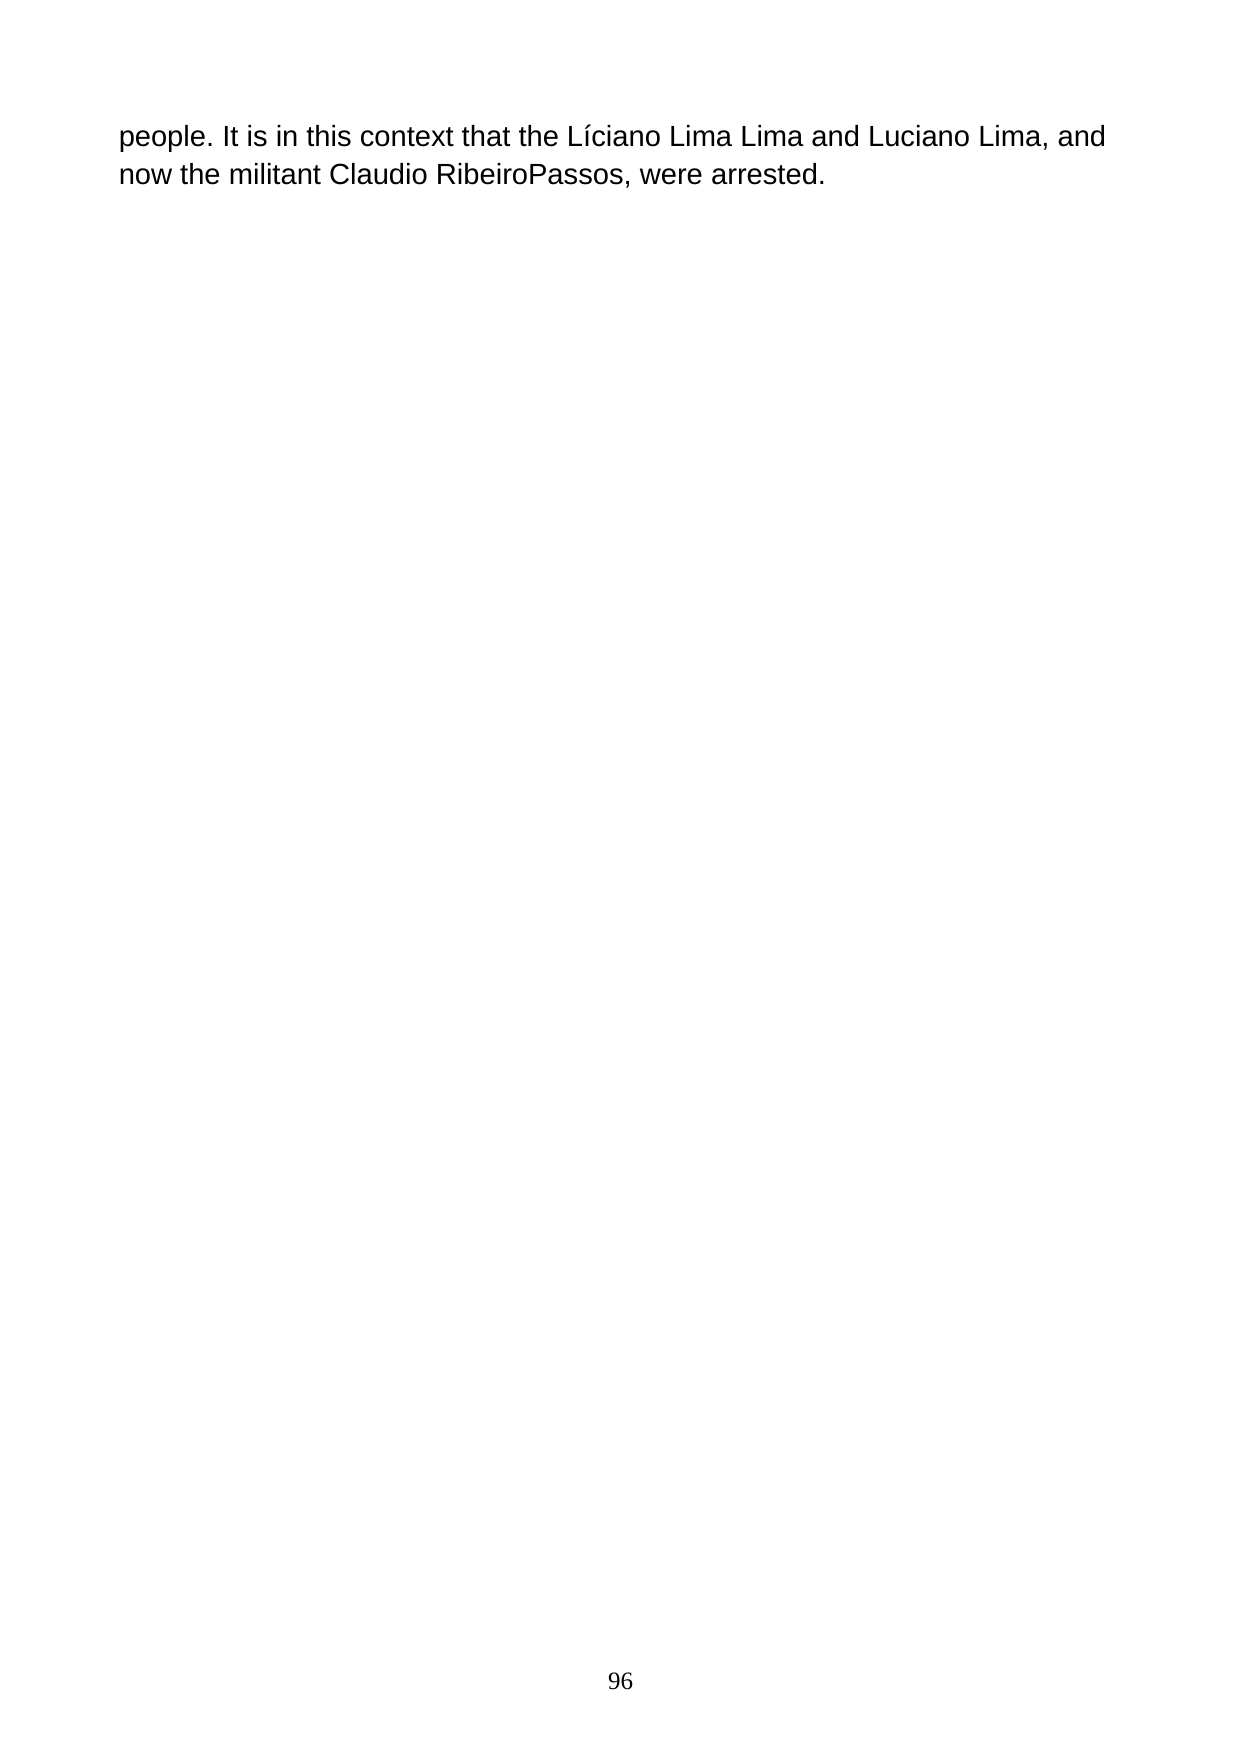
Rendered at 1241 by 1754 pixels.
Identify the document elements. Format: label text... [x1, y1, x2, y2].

text people. It is in this context that the Líciano Lima Lima and Luciano Lima, and now the militant Claudio RibeiroPassos, were arrested. [118, 118, 1122, 191]
